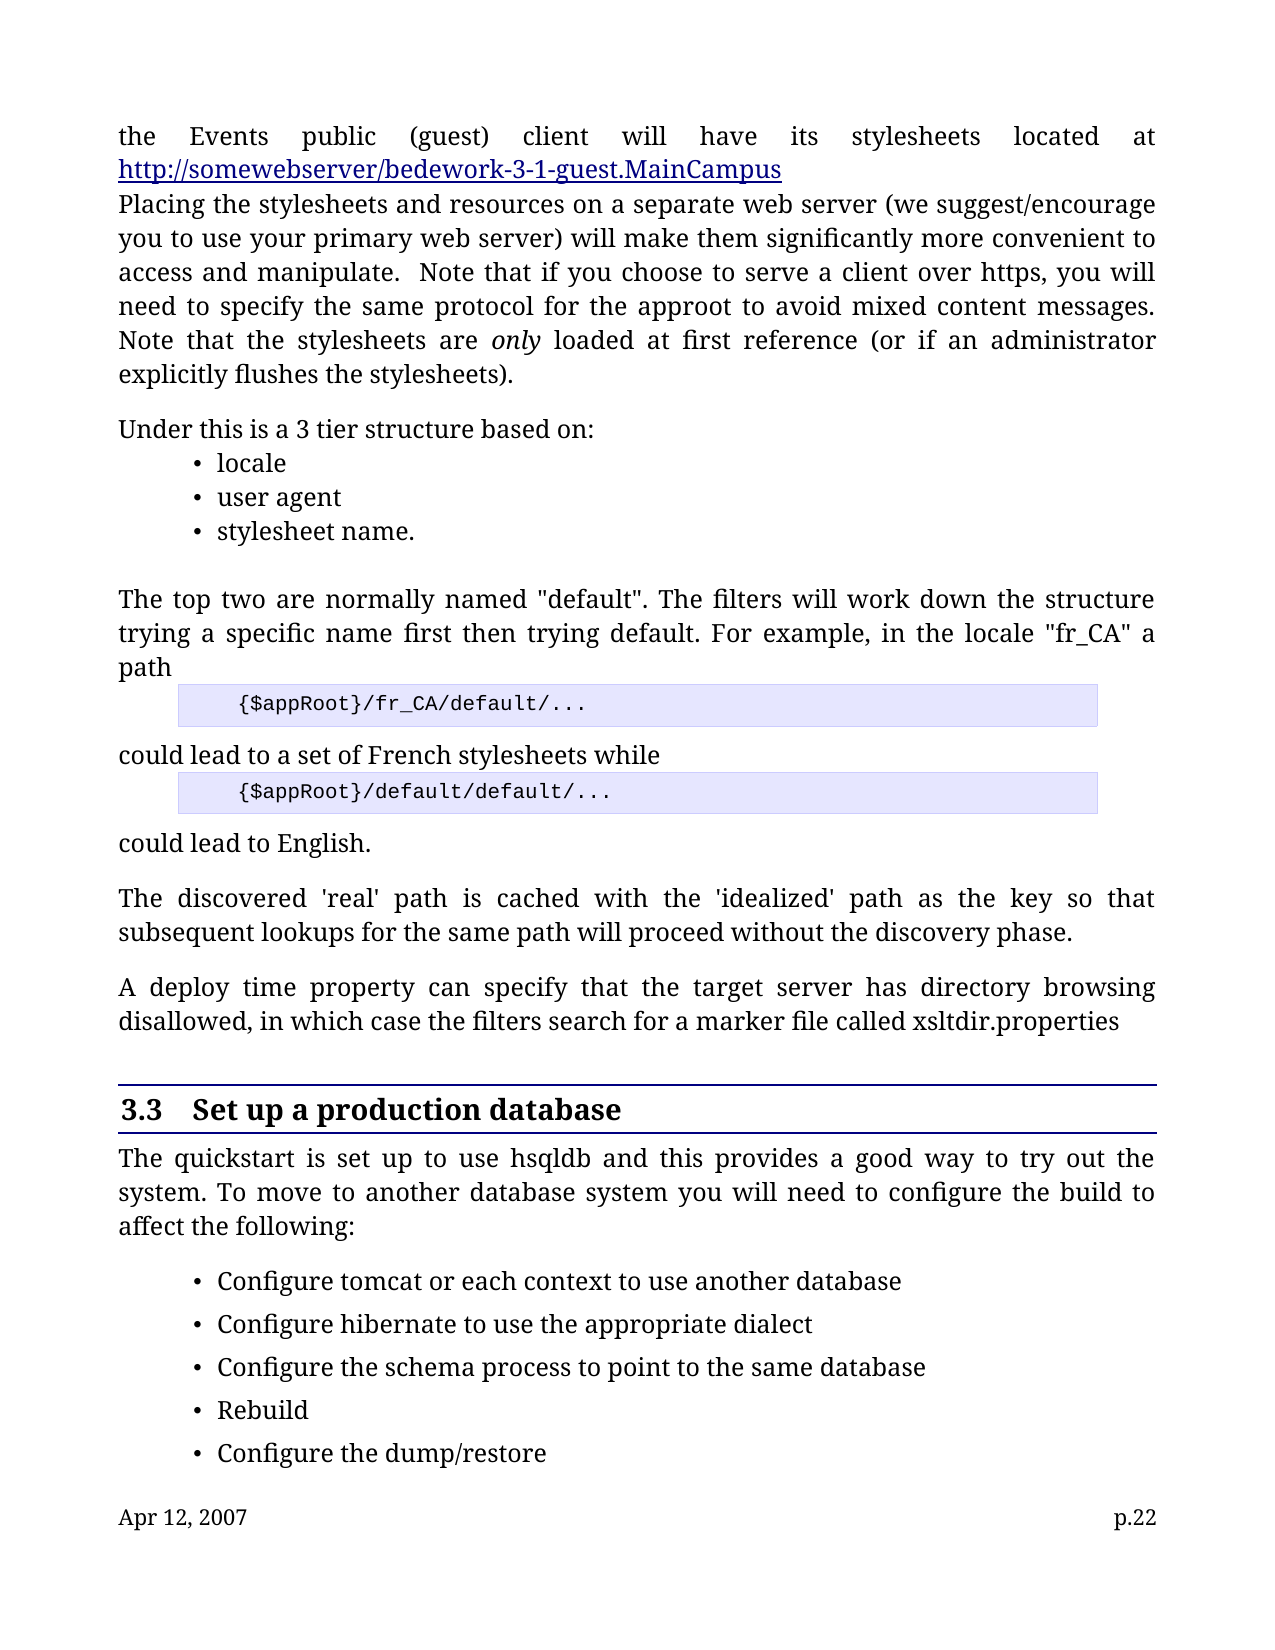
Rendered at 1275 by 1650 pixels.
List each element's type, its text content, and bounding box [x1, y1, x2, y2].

text The discovered 'real' path is cached with the 'idealized' path as the key so that subsequent lookups for the same path will proceed without the discovery phase. [118, 880, 1157, 948]
text {$appRoot}/default/default/... [179, 773, 1097, 813]
text A deploy time property can specify that the target server has directory browsing disallowed, in which case the filters search for a marker file called xsltdir.properties [118, 969, 1157, 1038]
text Under this is a 3 tier structure based on: [118, 412, 1157, 446]
text {$appRoot}/fr_CA/default/... [179, 685, 1097, 726]
list Configure the dump/restore [193, 1436, 1157, 1469]
list Configure hibernate to use the appropriate dialect [193, 1306, 1157, 1341]
subtitle Set up a production database [118, 1086, 1157, 1132]
text Placing the stylesheets and resources on a separate web server (we suggest/encourage you to use your primary web server) will make them significantly more convenient to access and manipulate. Note that if you choose to serve a client over https, you will need to specify the same protocol for the approot to avoid mixed content messages. Note that the stylesheets are only loaded at first reference (or if an administrator explicitly flushes the stylesheets). [118, 186, 1157, 391]
list locale [193, 446, 1157, 480]
list stylesheet name. [193, 514, 1157, 548]
list Rebuild [193, 1392, 1157, 1427]
list Configure tomcat or each context to use another database [193, 1263, 1157, 1297]
text the Events public (guest) client will have its stylesheets located at http://somewebserver/bedework-3-1-guest.MainCampus [118, 118, 1157, 186]
text could lead to English. [118, 825, 1157, 859]
list Configure the schema process to point to the same database [193, 1349, 1157, 1383]
text The quickstart is set up to use hsqldb and this provides a good way to try out the system. To move to another database system you will need to configure the build to affect the following: [118, 1140, 1157, 1242]
list user agent [193, 480, 1157, 514]
text could lead to a set of French stylesheets while [118, 738, 1157, 772]
text The top two are normally named "default". The filters will work down the structure trying a specific name first then trying default. For example, in the locale "fr_CA" a path [118, 582, 1157, 684]
